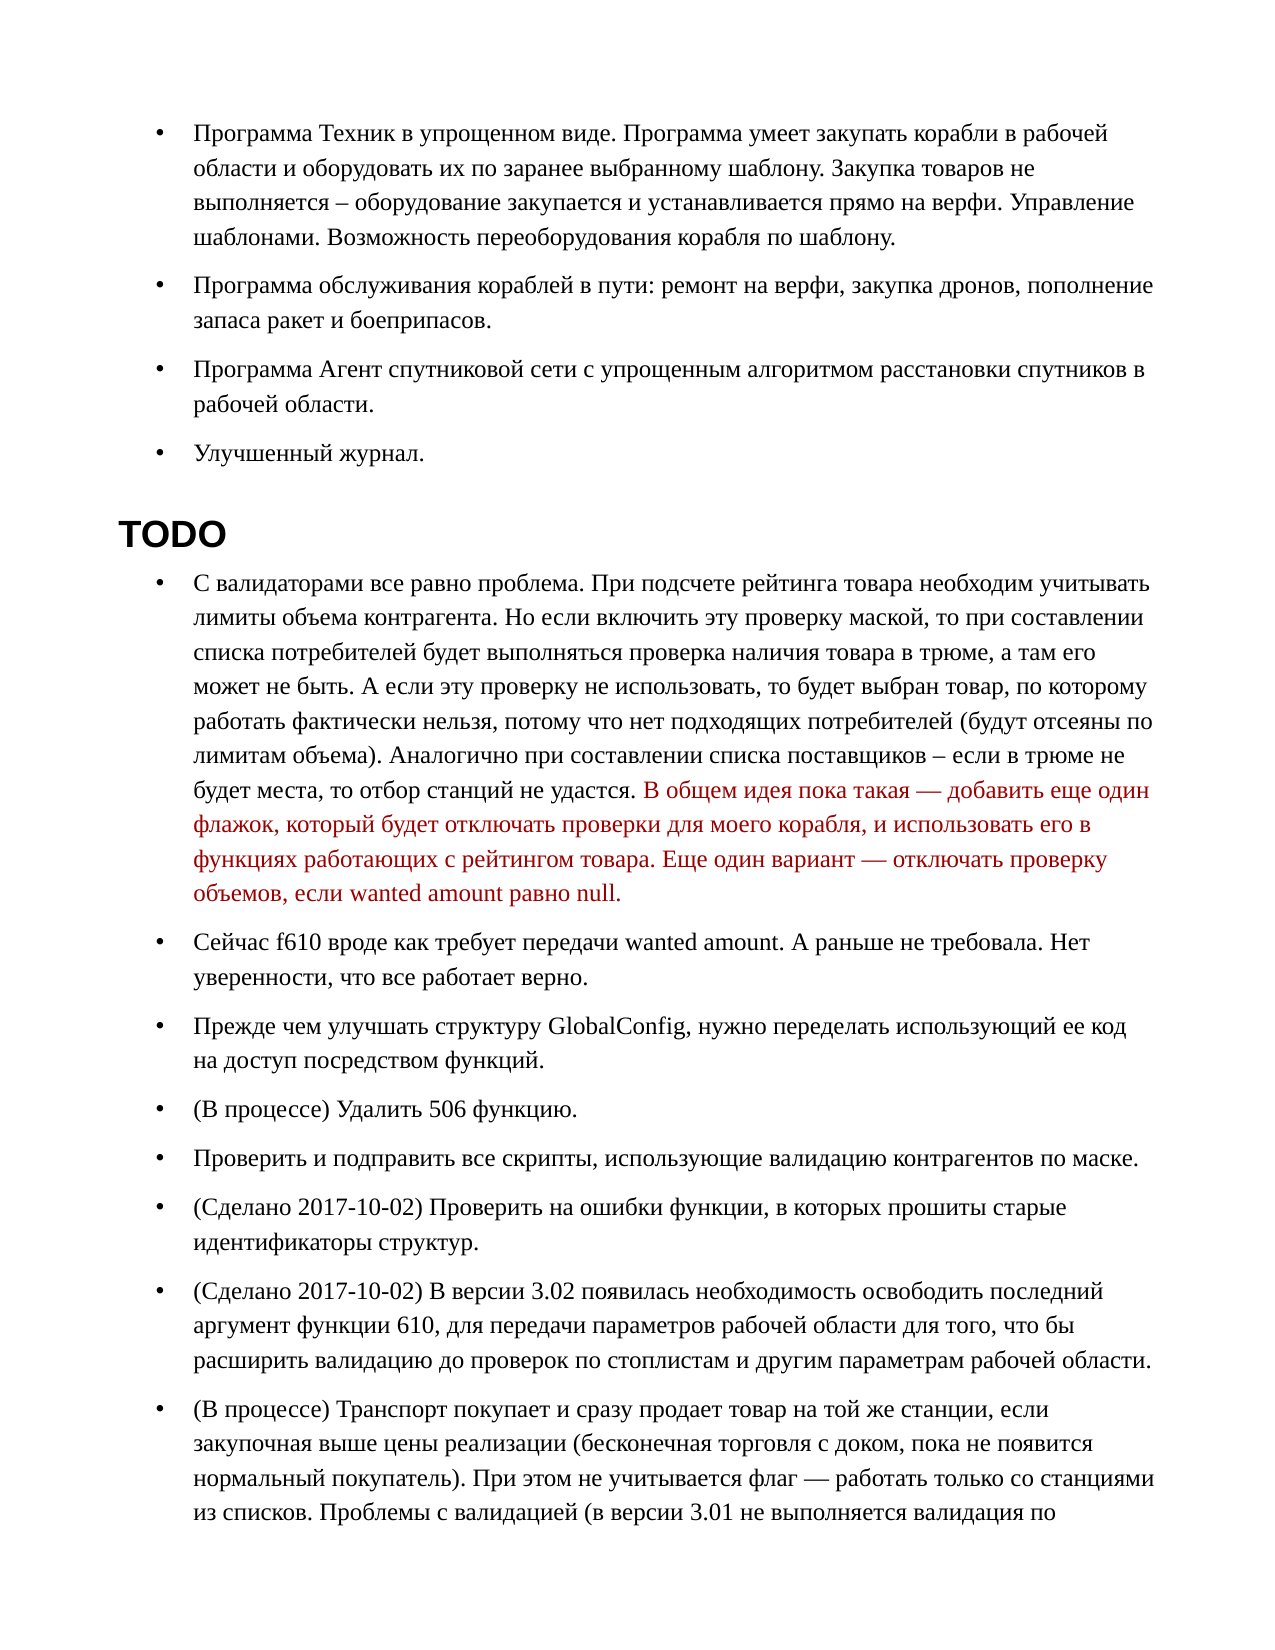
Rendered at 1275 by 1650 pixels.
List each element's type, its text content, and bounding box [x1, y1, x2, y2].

list (В процессе) Транспорт покупает и сразу продает товар на той же станции, если закупочная выше цены реализации (бесконечная торговля с доком, пока не появится нормальный покупатель). При этом не учитывается флаг — работать только со станциями из списков. Проблемы с валидацией (в версии 3.01 не выполняется валидация по [156, 1394, 1157, 1526]
list Улучшенный журнал. [156, 438, 1157, 466]
subtitle TODO [118, 512, 1157, 555]
list (Сделано 2017-10-02) Проверить на ошибки функции, в которых прошиты старые идентификаторы структур. [156, 1192, 1157, 1256]
list Сейчас f610 вроде как требует передачи wanted amount. А раньше не требовала. Нет уверенности, что все работает верно. [156, 927, 1157, 991]
list С валидаторами все равно проблема. При подсчете рейтинга товара необходим учитывать лимиты объема контрагента. Но если включить эту проверку маской, то при составлении списка потребителей будет выполняться проверка наличия товара в трюме, а там его может не быть. А если эту проверку не использовать, то будет выбран товар, по которому работать фактически нельзя, потому что нет подходящих потребителей (будут отсеяны по лимитам объема). Аналогично при составлении списка поставщиков – если в трюме не будет места, то отбор станций не удастся. В общем идея пока такая — добавить еще один флажок, который будет отключать проверки для моего корабля, и использовать его в функциях работающих с рейтингом товара. Еще один вариант — отключать проверку объемов, если wanted amount равно null. [156, 568, 1157, 907]
list Программа Агент спутниковой сети с упрощенным алгоритмом расстановки спутников в рабочей области. [156, 354, 1157, 417]
list Программа обслуживания кораблей в пути: ремонт на верфи, закупка дронов, пополнение запаса ракет и боеприпасов. [156, 271, 1157, 334]
list Программа Техник в упрощенном виде. Программа умеет закупать корабли в рабочей области и оборудовать их по заранее выбранному шаблону. Закупка товаров не выполняется – оборудование закупается и устанавливается прямо на верфи. Управление шаблонами. Возможность переоборудования корабля по шаблону. [156, 118, 1157, 250]
list (В процессе) Удалить 506 функцию. [156, 1094, 1157, 1123]
list Прежде чем улучшать структуру GlobalConfig, нужно переделать использующий ее код на доступ посредством функций. [156, 1011, 1157, 1074]
list Проверить и подправить все скрипты, использующие валидацию контрагентов по маске. [156, 1143, 1157, 1172]
list (Сделано 2017-10-02) В версии 3.02 появилась необходимость освободить последний аргумент функции 610, для передачи параметров рабочей области для того, что бы расширить валидацию до проверок по стоплистам и другим параметрам рабочей области. [156, 1276, 1157, 1374]
